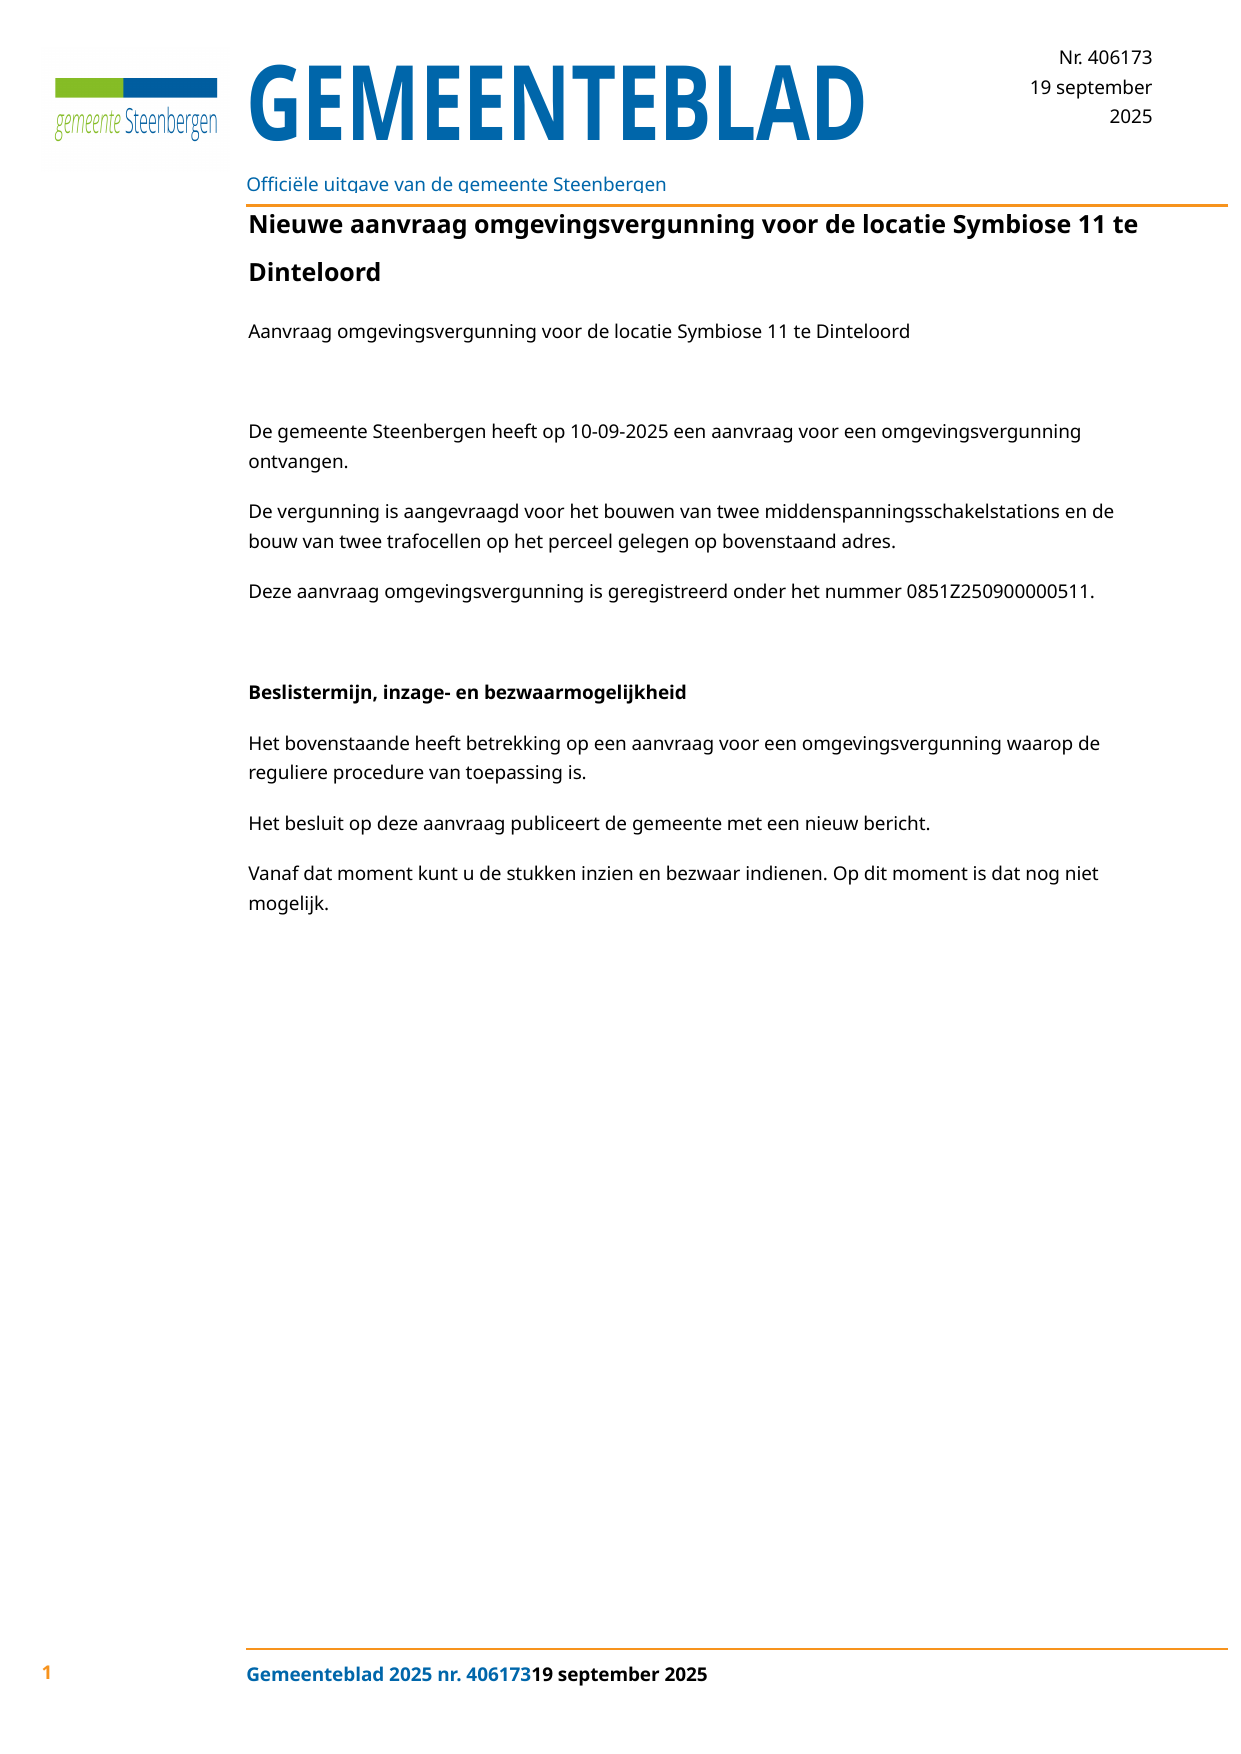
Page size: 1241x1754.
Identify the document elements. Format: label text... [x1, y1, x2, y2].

text De vergunning is aangevraagd voor het bouwen van twee middenspanningsschakelstations en de bouw van twee trafocellen op het perceel gelegen op bovenstaand adres. [248, 499, 1152, 554]
text De gemeente Steenbergen heeft op 10-09-2025 een aanvraag voor een omgevingsvergunning ontvangen. [248, 419, 1152, 474]
text Vanaf dat moment kunt u de stukken inzien en bezwaar indienen. Op dit moment is dat nog niet mogelijk. [248, 860, 1152, 916]
text Aanvraag omgevingsvergunning voor de locatie Symbiose 11 te Dinteloord [248, 318, 1152, 344]
picture [41, 47, 231, 172]
text Het bovenstaande heeft betrekking op een aanvraag voor een omgevingsvergunning waarop de reguliere procedure van toepassing is. [248, 730, 1152, 785]
text Nieuwe aanvraag omgevingsvergunning voor de locatie Symbiose 11 te Dinteloord [248, 207, 1152, 288]
text Beslistermijn, inzage- en bezwaarmogelijkheid [248, 679, 1152, 705]
text Deze aanvraag omgevingsvergunning is geregistreerd onder het nummer 0851Z250900000511. [248, 579, 1152, 604]
text Het besluit op deze aanvraag publiceert de gemeente met een nieuw bericht. [248, 810, 1152, 836]
